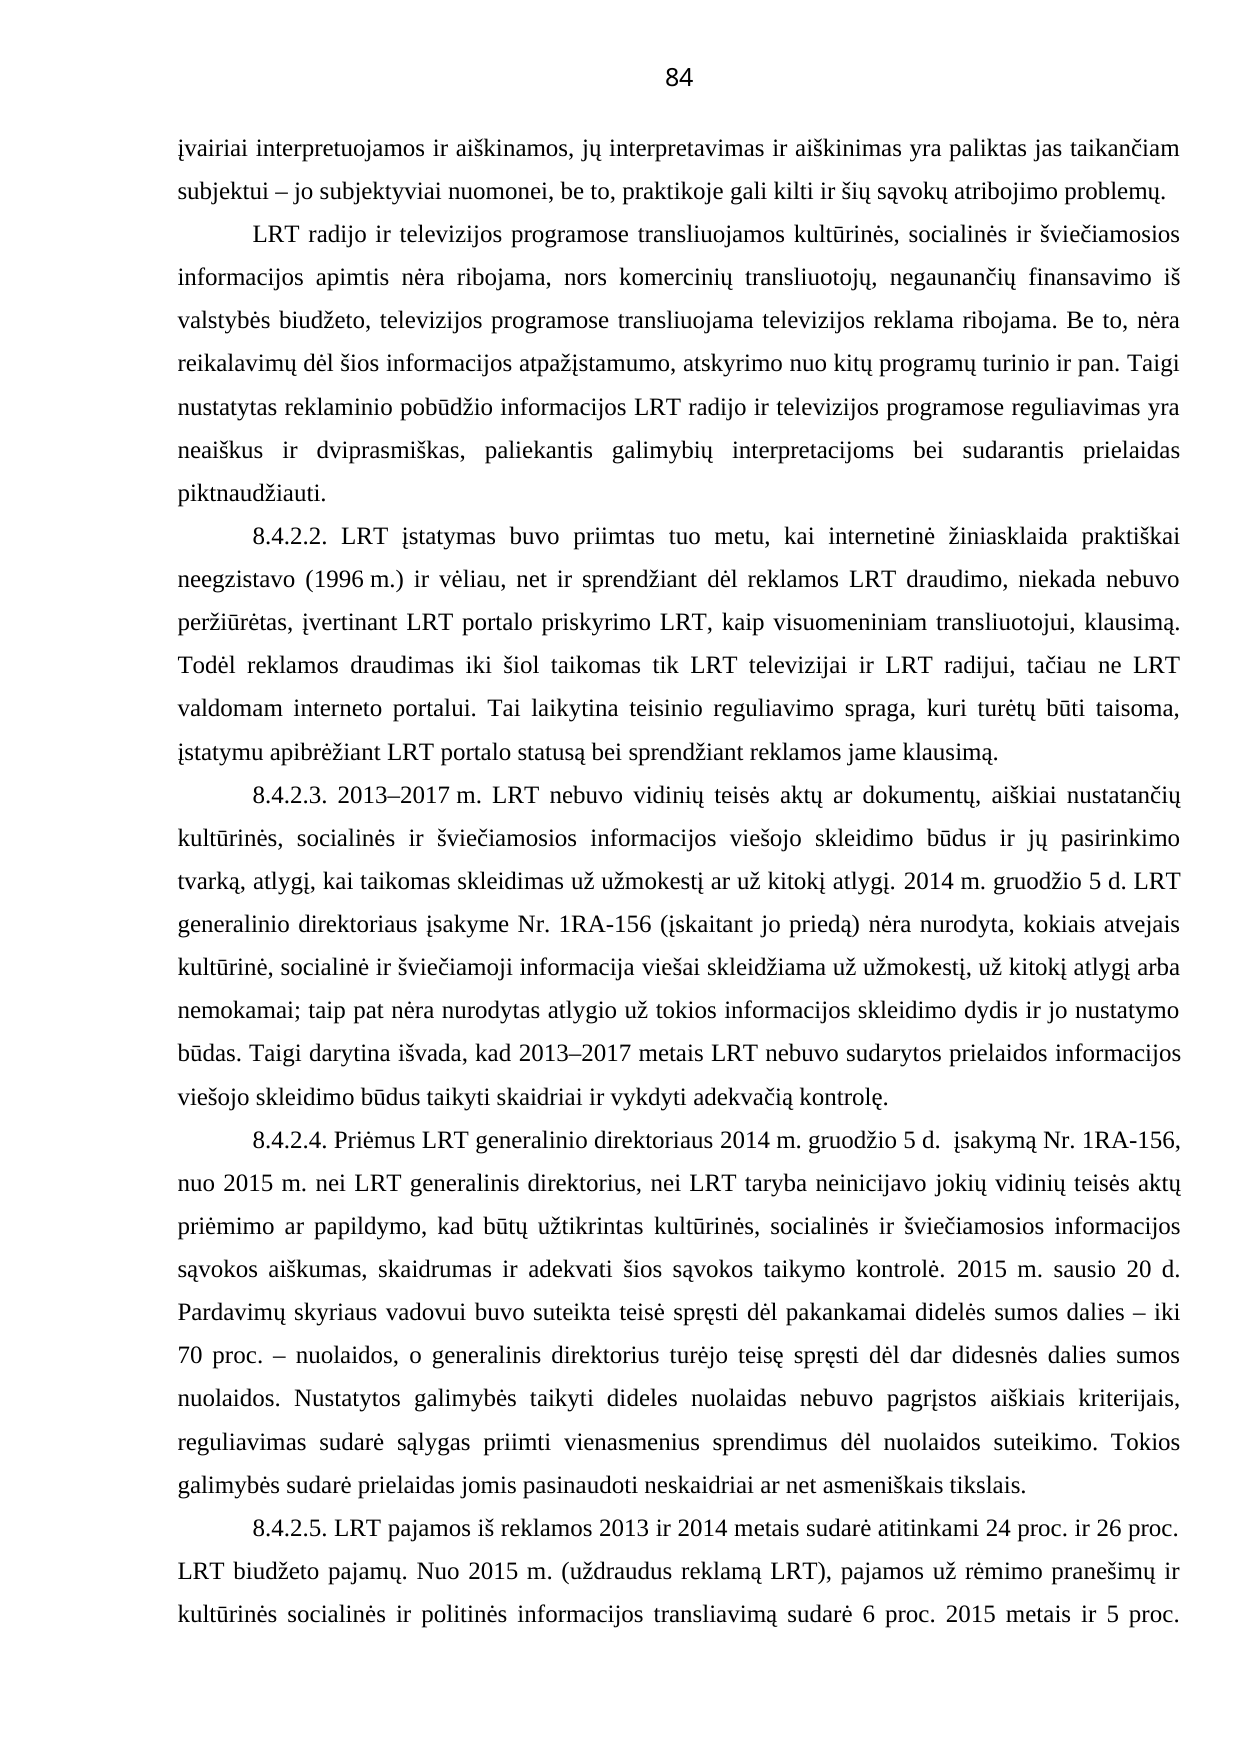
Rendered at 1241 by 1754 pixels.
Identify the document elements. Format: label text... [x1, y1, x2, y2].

text LRT radijo ir televizijos programose transliuojamos kultūrinės, socialinės ir šviečiamosios informacijos apimtis nėra ribojama, nors komercinių transliuotojų, negaunančių finansavimo iš valstybės biudžeto, televizijos programose transliuojama televizijos reklama ribojama. Be to, nėra reikalavimų dėl šios informacijos atpažįstamumo, atskyrimo nuo kitų programų turinio ir pan. Taigi nustatytas reklaminio pobūdžio informacijos LRT radijo ir televizijos programose reguliavimas yra neaiškus ir dviprasmiškas, paliekantis galimybių interpretacijoms bei sudarantis prielaidas piktnaudžiauti. [177, 219, 1181, 507]
text įvairiai interpretuojamos ir aiškinamos, jų interpretavimas ir aiškinimas yra paliktas jas taikančiam subjektui – jo subjektyviai nuomonei, be to, praktikoje gali kilti ir šių sąvokų atribojimo problemų. [177, 133, 1181, 205]
text 8.4.2.5. LRT pajamos iš reklamos 2013 ir 2014 metais sudarė atitinkami 24 proc. ir 26 proc. LRT biudžeto pajamų. Nuo 2015 m. (uždraudus reklamą LRT), pajamos už rėmimo pranešimų ir kultūrinės socialinės ir politinės informacijos transliavimą sudarė 6 proc. 2015 metais ir 5 proc. [177, 1513, 1181, 1628]
text 8.4.2.4. Priėmus LRT generalinio direktoriaus 2014 m. gruodžio 5 d. įsakymą Nr. 1RA-156, nuo 2015 m. nei LRT generalinis direktorius, nei LRT taryba neinicijavo jokių vidinių teisės aktų priėmimo ar papildymo, kad būtų užtikrintas kultūrinės, socialinės ir šviečiamosios informacijos sąvokos aiškumas, skaidrumas ir adekvati šios sąvokos taikymo kontrolė. 2015 m. sausio 20 d. Pardavimų skyriaus vadovui buvo suteikta teisė spręsti dėl pakankamai didelės sumos dalies – iki 70 proc. – nuolaidos, o generalinis direktorius turėjo teisę spręsti dėl dar didesnės dalies sumos nuolaidos. Nustatytos galimybės taikyti dideles nuolaidas nebuvo pagrįstos aiškiais kriterijais, reguliavimas sudarė sąlygas priimti vienasmenius sprendimus dėl nuolaidos suteikimo. Tokios galimybės sudarė prielaidas jomis pasinaudoti neskaidriai ar net asmeniškais tikslais. [177, 1125, 1181, 1498]
text 8.4.2.2. LRT įstatymas buvo priimtas tuo metu, kai internetinė žiniasklaida praktiškai neegzistavo (1996 m.) ir vėliau, net ir sprendžiant dėl reklamos LRT draudimo, niekada nebuvo peržiūrėtas, įvertinant LRT portalo priskyrimo LRT, kaip visuomeniniam transliuotojui, klausimą. Todėl reklamos draudimas iki šiol taikomas tik LRT televizijai ir LRT radijui, tačiau ne LRT valdomam interneto portalui. Tai laikytina teisinio reguliavimo spraga, kuri turėtų būti taisoma, įstatymu apibrėžiant LRT portalo statusą bei sprendžiant reklamos jame klausimą. [177, 521, 1181, 765]
text 8.4.2.3. 2013–2017 m. LRT nebuvo vidinių teisės aktų ar dokumentų, aiškiai nustatančių kultūrinės, socialinės ir šviečiamosios informacijos viešojo skleidimo būdus ir jų pasirinkimo tvarką, atlygį, kai taikomas skleidimas už užmokestį ar už kitokį atlygį. 2014 m. gruodžio 5 d. LRT generalinio direktoriaus įsakyme Nr. 1RA-156 (įskaitant jo priedą) nėra nurodyta, kokiais atvejais kultūrinė, socialinė ir šviečiamoji informacija viešai skleidžiama už užmokestį, už kitokį atlygį arba nemokamai; taip pat nėra nurodytas atlygio už tokios informacijos skleidimo dydis ir jo nustatymo būdas. Taigi darytina išvada, kad 2013–2017 metais LRT nebuvo sudarytos prielaidos informacijos viešojo skleidimo būdus taikyti skaidriai ir vykdyti adekvačią kontrolę. [177, 780, 1181, 1110]
